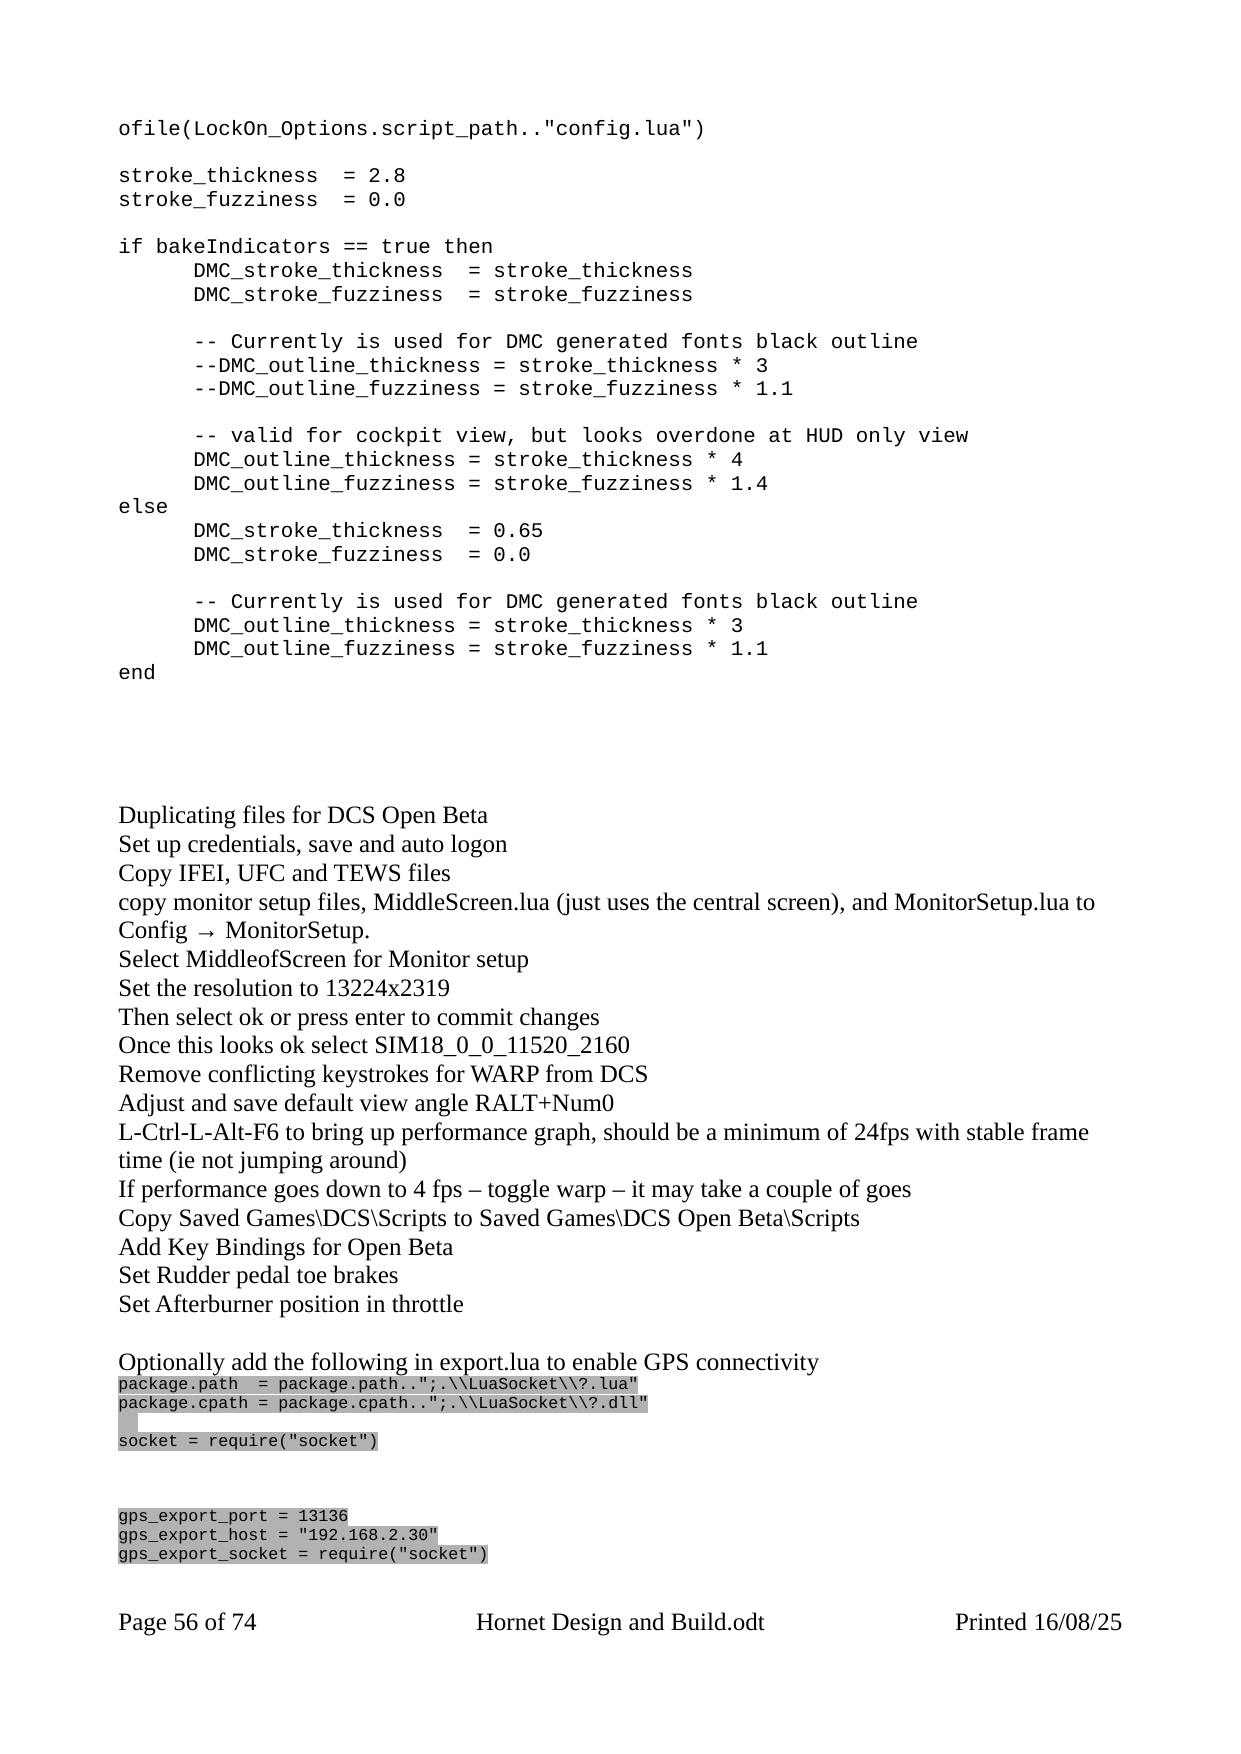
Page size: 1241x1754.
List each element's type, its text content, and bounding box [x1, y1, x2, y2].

text Duplicating files for DCS Open Beta [118, 801, 1122, 829]
text gps_export_port = 13136 [118, 1508, 1181, 1526]
text else [118, 496, 1122, 520]
text L-Ctrl-L-Alt-F6 to bring up performance graph, should be a minimum of 24fps with stable frame time (ie not jumping around) [118, 1117, 1122, 1174]
text socket = require("socket") [118, 1432, 1181, 1451]
text DMC_stroke_thickness = 0.65 [118, 520, 1122, 544]
text Copy IFEI, UFC and TEWS files [118, 858, 1122, 887]
text Adjust and save default view angle RALT+Num0 [118, 1088, 1122, 1117]
text Set Rudder pedal toe brakes [118, 1261, 1122, 1289]
text If performance goes down to 4 fps – toggle warp – it may take a couple of goes [118, 1174, 1122, 1203]
text --DMC_outline_thickness = stroke_thickness * 3 [118, 354, 1122, 378]
text package.path = package.path..";.\\LuaSocket\\?.lua" [118, 1376, 1181, 1394]
text Optionally add the following in export.lua to enable GPS connectivity [118, 1347, 1122, 1376]
text if bakeIndicators == true then [118, 236, 1122, 260]
text DMC_stroke_fuzziness = 0.0 [118, 544, 1122, 567]
text DMC_outline_thickness = stroke_thickness * 3 [118, 615, 1122, 638]
text copy monitor setup files, MiddleScreen.lua (just uses the central screen), and MonitorSetup.lua to Config → MonitorSetup. [118, 887, 1122, 944]
text Remove conflicting keystrokes for WARP from DCS [118, 1059, 1122, 1088]
text -- Currently is used for DMC generated fonts black outline [118, 591, 1122, 615]
text end [118, 662, 1122, 686]
text ofile(LockOn_Options.script_path.."config.lua") [118, 118, 1122, 142]
text stroke_thickness = 2.8 [118, 165, 1122, 189]
text -- valid for cockpit view, but looks overdone at HUD only view [118, 426, 1122, 449]
text gps_export_socket = require("socket") [118, 1545, 1181, 1564]
text Select MiddleofScreen for Monitor setup [118, 944, 1122, 973]
text package.cpath = package.cpath..";.\\LuaSocket\\?.dll" [118, 1394, 1181, 1413]
text DMC_outline_fuzziness = stroke_fuzziness * 1.4 [118, 473, 1122, 496]
text Then select ok or press enter to commit changes [118, 1002, 1122, 1031]
text -- Currently is used for DMC generated fonts black outline [118, 331, 1122, 354]
text Copy Saved Games\DCS\Scripts to Saved Games\DCS Open Beta\Scripts [118, 1203, 1122, 1232]
text Set Afterburner position in throttle [118, 1289, 1122, 1318]
text Once this looks ok select SIM18_0_0_11520_2160 [118, 1031, 1122, 1059]
text Add Key Bindings for Open Beta [118, 1232, 1122, 1261]
text stroke_fuzziness = 0.0 [118, 189, 1122, 213]
text DMC_stroke_fuzziness = stroke_fuzziness [118, 284, 1122, 307]
text Set up credentials, save and auto logon [118, 829, 1122, 858]
text gps_export_host = "192.168.2.30" [118, 1526, 1181, 1545]
text DMC_outline_fuzziness = stroke_fuzziness * 1.1 [118, 638, 1122, 662]
text --DMC_outline_fuzziness = stroke_fuzziness * 1.1 [118, 378, 1122, 402]
text DMC_stroke_thickness = stroke_thickness [118, 260, 1122, 284]
text Set the resolution to 13224x2319 [118, 973, 1122, 1002]
text DMC_outline_thickness = stroke_thickness * 4 [118, 449, 1122, 473]
